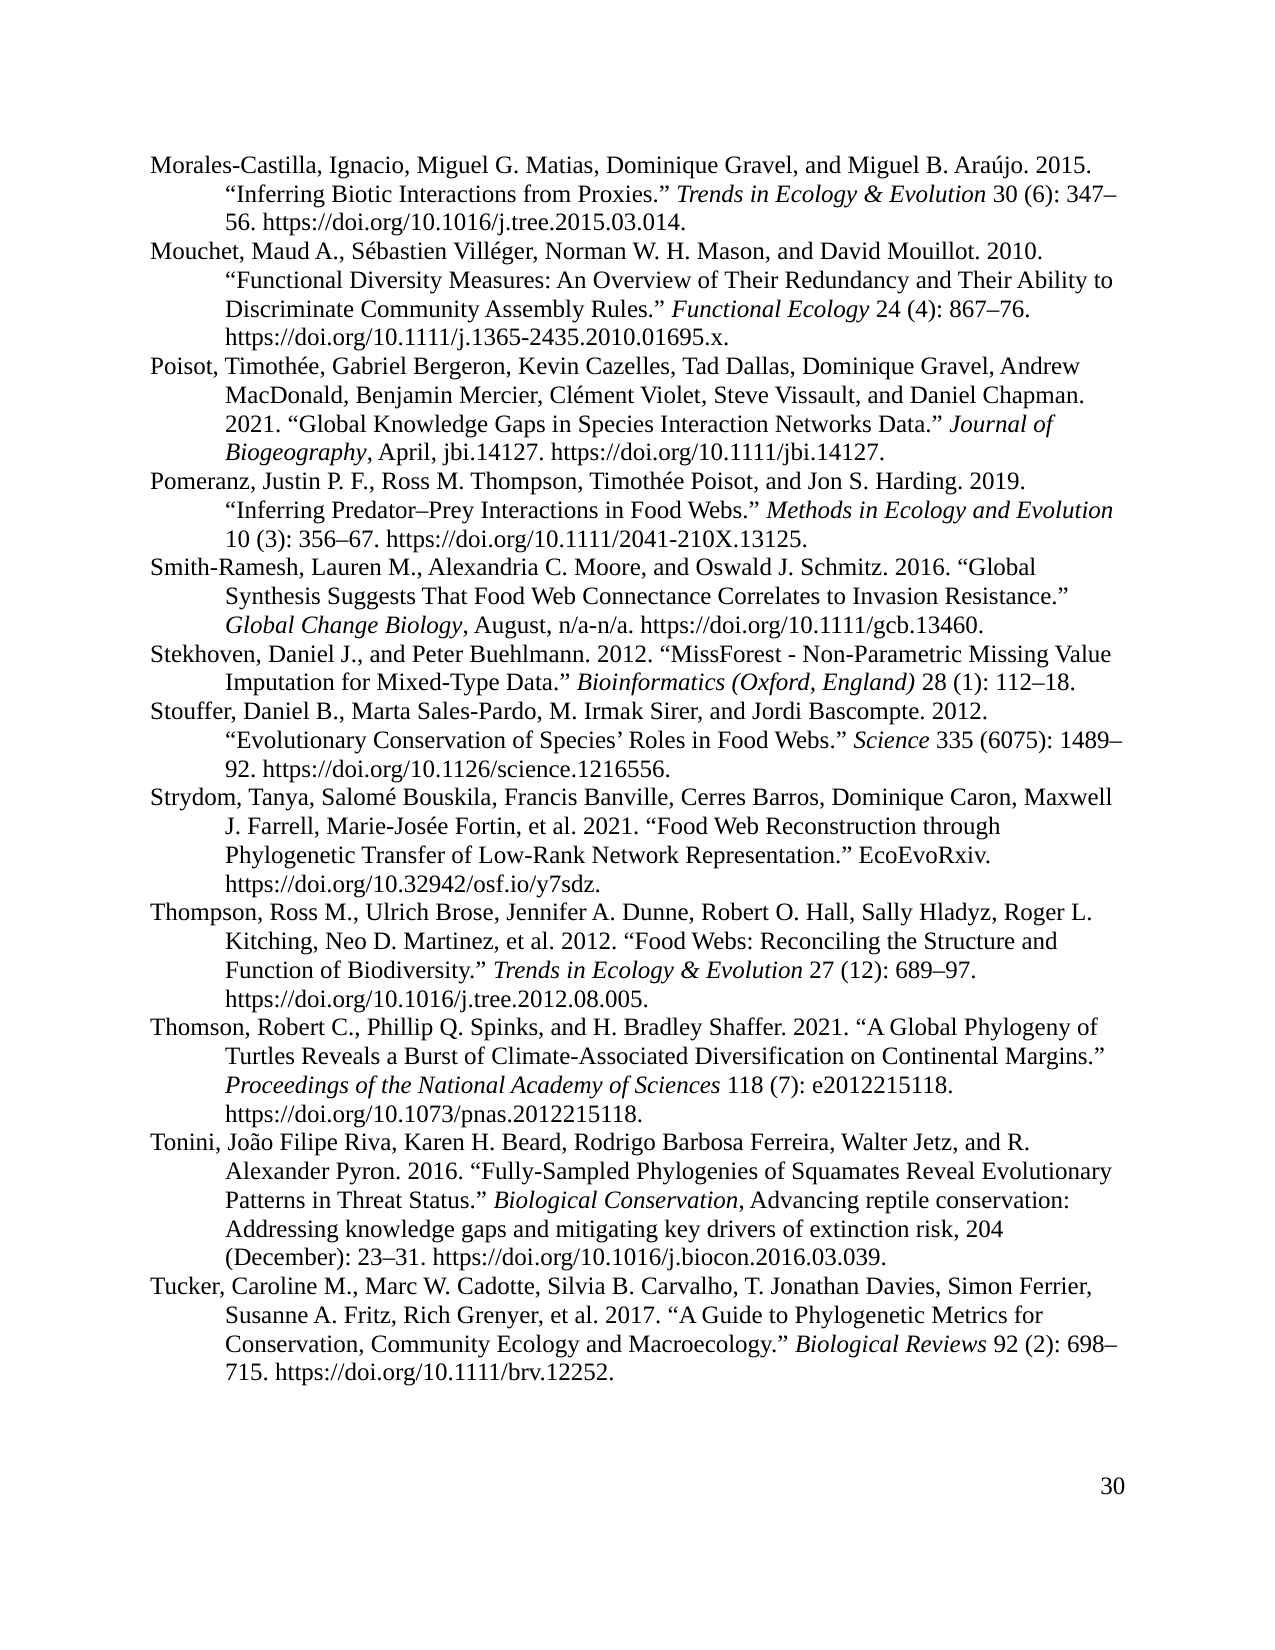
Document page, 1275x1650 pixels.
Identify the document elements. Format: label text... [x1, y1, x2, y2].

text Pomeranz, Justin P. F., Ross M. Thompson, Timothée Poisot, and Jon S. Harding. 2019. “Inferring Predator–Prey Interactions in Food Webs.” Methods in Ecology and Evolution 10 (3): 356–67. https://doi.org/10.1111/2041-210X.13125. [150, 466, 1125, 552]
text Poisot, Timothée, Gabriel Bergeron, Kevin Cazelles, Tad Dallas, Dominique Gravel, Andrew MacDonald, Benjamin Mercier, Clément Violet, Steve Vissault, and Daniel Chapman. 2021. “Global Knowledge Gaps in Species Interaction Networks Data.” Journal of Biogeography, April, jbi.14127. https://doi.org/10.1111/jbi.14127. [150, 351, 1125, 466]
text Stekhoven, Daniel J., and Peter Buehlmann. 2012. “MissForest - Non-Parametric Missing Value Imputation for Mixed-Type Data.” Bioinformatics (Oxford, England) 28 (1): 112–18. [150, 639, 1125, 696]
text Tonini, João Filipe Riva, Karen H. Beard, Rodrigo Barbosa Ferreira, Walter Jetz, and R. Alexander Pyron. 2016. “Fully-Sampled Phylogenies of Squamates Reveal Evolutionary Patterns in Threat Status.” Biological Conservation, Advancing reptile conservation: Addressing knowledge gaps and mitigating key drivers of extinction risk, 204 (December): 23–31. https://doi.org/10.1016/j.biocon.2016.03.039. [150, 1127, 1125, 1271]
text Morales-Castilla, Ignacio, Miguel G. Matias, Dominique Gravel, and Miguel B. Araújo. 2015. “Inferring Biotic Interactions from Proxies.” Trends in Ecology & Evolution 30 (6): 347–56. https://doi.org/10.1016/j.tree.2015.03.014. [150, 150, 1125, 236]
text Stouffer, Daniel B., Marta Sales-Pardo, M. Irmak Sirer, and Jordi Bascompte. 2012. “Evolutionary Conservation of Species’ Roles in Food Webs.” Science 335 (6075): 1489–92. https://doi.org/10.1126/science.1216556. [150, 696, 1125, 782]
text Tucker, Caroline M., Marc W. Cadotte, Silvia B. Carvalho, T. Jonathan Davies, Simon Ferrier, Susanne A. Fritz, Rich Grenyer, et al. 2017. “A Guide to Phylogenetic Metrics for Conservation, Community Ecology and Macroecology.” Biological Reviews 92 (2): 698–715. https://doi.org/10.1111/brv.12252. [150, 1271, 1125, 1386]
text Thompson, Ross M., Ulrich Brose, Jennifer A. Dunne, Robert O. Hall, Sally Hladyz, Roger L. Kitching, Neo D. Martinez, et al. 2012. “Food Webs: Reconciling the Structure and Function of Biodiversity.” Trends in Ecology & Evolution 27 (12): 689–97. https://doi.org/10.1016/j.tree.2012.08.005. [150, 897, 1125, 1012]
text Thomson, Robert C., Phillip Q. Spinks, and H. Bradley Shaffer. 2021. “A Global Phylogeny of Turtles Reveals a Burst of Climate-Associated Diversification on Continental Margins.” Proceedings of the National Academy of Sciences 118 (7): e2012215118. https://doi.org/10.1073/pnas.2012215118. [150, 1012, 1125, 1127]
text Strydom, Tanya, Salomé Bouskila, Francis Banville, Cerres Barros, Dominique Caron, Maxwell J. Farrell, Marie-Josée Fortin, et al. 2021. “Food Web Reconstruction through Phylogenetic Transfer of Low-Rank Network Representation.” EcoEvoRxiv. https://doi.org/10.32942/osf.io/y7sdz. [150, 782, 1125, 897]
text Smith-Ramesh, Lauren M., Alexandria C. Moore, and Oswald J. Schmitz. 2016. “Global Synthesis Suggests That Food Web Connectance Correlates to Invasion Resistance.” Global Change Biology, August, n/a-n/a. https://doi.org/10.1111/gcb.13460. [150, 552, 1125, 639]
text Mouchet, Maud A., Sébastien Villéger, Norman W. H. Mason, and David Mouillot. 2010. “Functional Diversity Measures: An Overview of Their Redundancy and Their Ability to Discriminate Community Assembly Rules.” Functional Ecology 24 (4): 867–76. https://doi.org/10.1111/j.1365-2435.2010.01695.x. [150, 236, 1125, 351]
